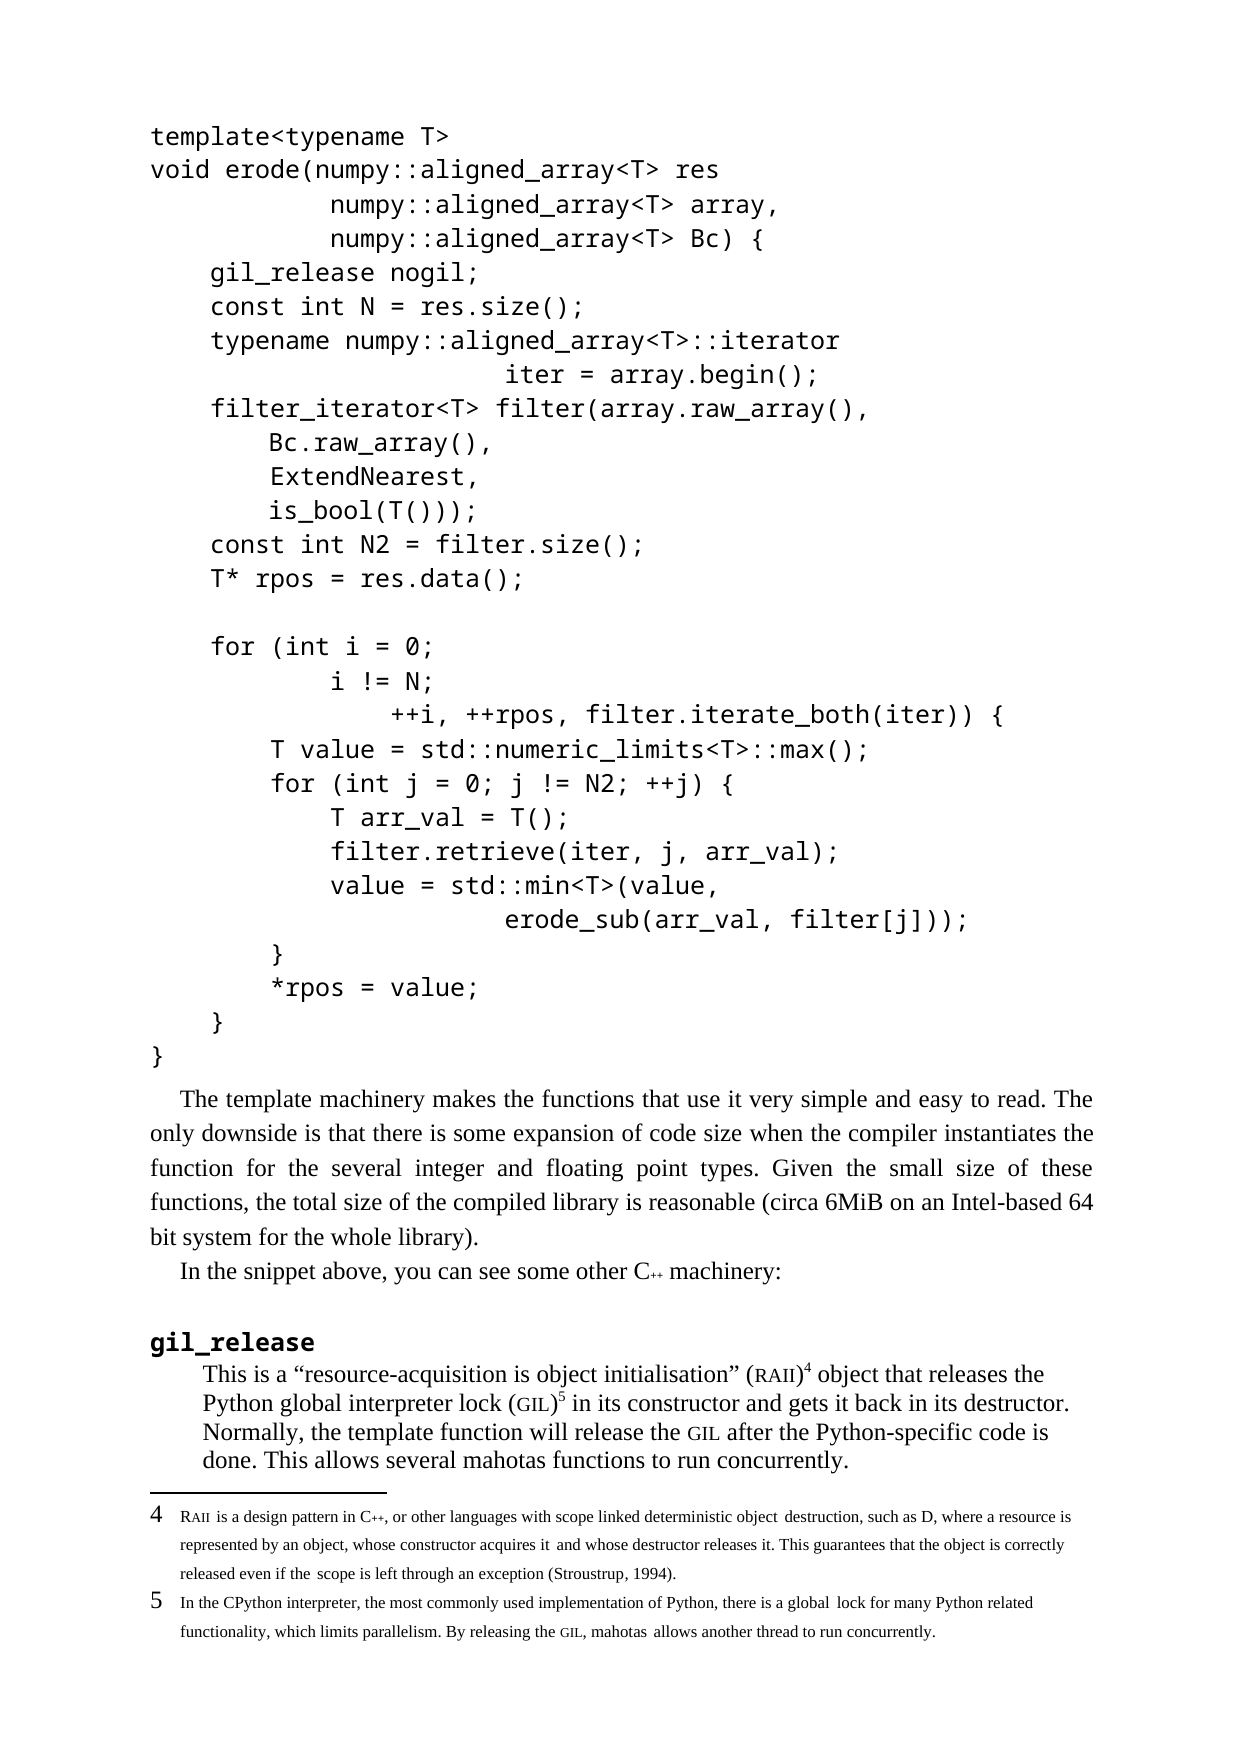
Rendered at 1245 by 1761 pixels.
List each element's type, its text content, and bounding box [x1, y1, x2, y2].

text template<typename T> void erode(numpy::aligned_array<T> res numpy::aligned_array<T> array, numpy::aligned_array<T> Bc) { gil_release nogil; const int N = res.size(); typename numpy::aligned_array<T>::iterator iter = array.begin(); filter_iterator<T> filter(array.raw_array(), Bc.raw_array(), ExtendNearest, is_bool(T())); const int N2 = filter.size(); T* rpos = res.data(); for (int i = 0; i != N; ++i, ++rpos, filter.iterate_both(iter)) { T value = std::numeric_limits<T>::max(); for (int j = 0; j != N2; ++j) { T arr_val = T(); filter.retrieve(iter, j, arr_val); value = std::min<T>(value, erode_sub(arr_val, filter[j])); } *rpos = value; } } [150, 118, 1095, 1072]
list Raii is a design pattern in C++, or other languages with scope linked deterministic object destruction, such as D, where a resource is represented by an object, whose constructor acquires it and whose destructor releases it. This guarantees that the object is correctly released even if the scope is left through an exception (Stroustrup, 1994). [150, 1499, 1095, 1585]
text The template machinery makes the functions that use it very simple and easy to read. The only downside is that there is some expansion of code size when the compiler instantiates the function for the several integer and floating point types. Given the small size of these functions, the total size of the compiled library is reasonable (circa 6MiB on an Intel-based 64 bit system for the whole library). [150, 1084, 1095, 1250]
text In the snippet above, you can see some other C++ machinery: [150, 1256, 1095, 1285]
subtitle gil_release [150, 1325, 1095, 1359]
list This is a “resource-acquisition is object initialisation” (raii) object that releases the Python global interpreter lock (gil) in its constructor and gets it back in its destructor. Normally, the template function will release the gil after the Python-specific code is done. This allows several mahotas functions to run concurrently. [202, 1359, 1095, 1474]
list In the CPython interpreter, the most commonly used implementation of Python, there is a global lock for many Python related functionality, which limits parallelism. By releasing the gil, mahotas allows another thread to run concurrently. [150, 1585, 1095, 1642]
